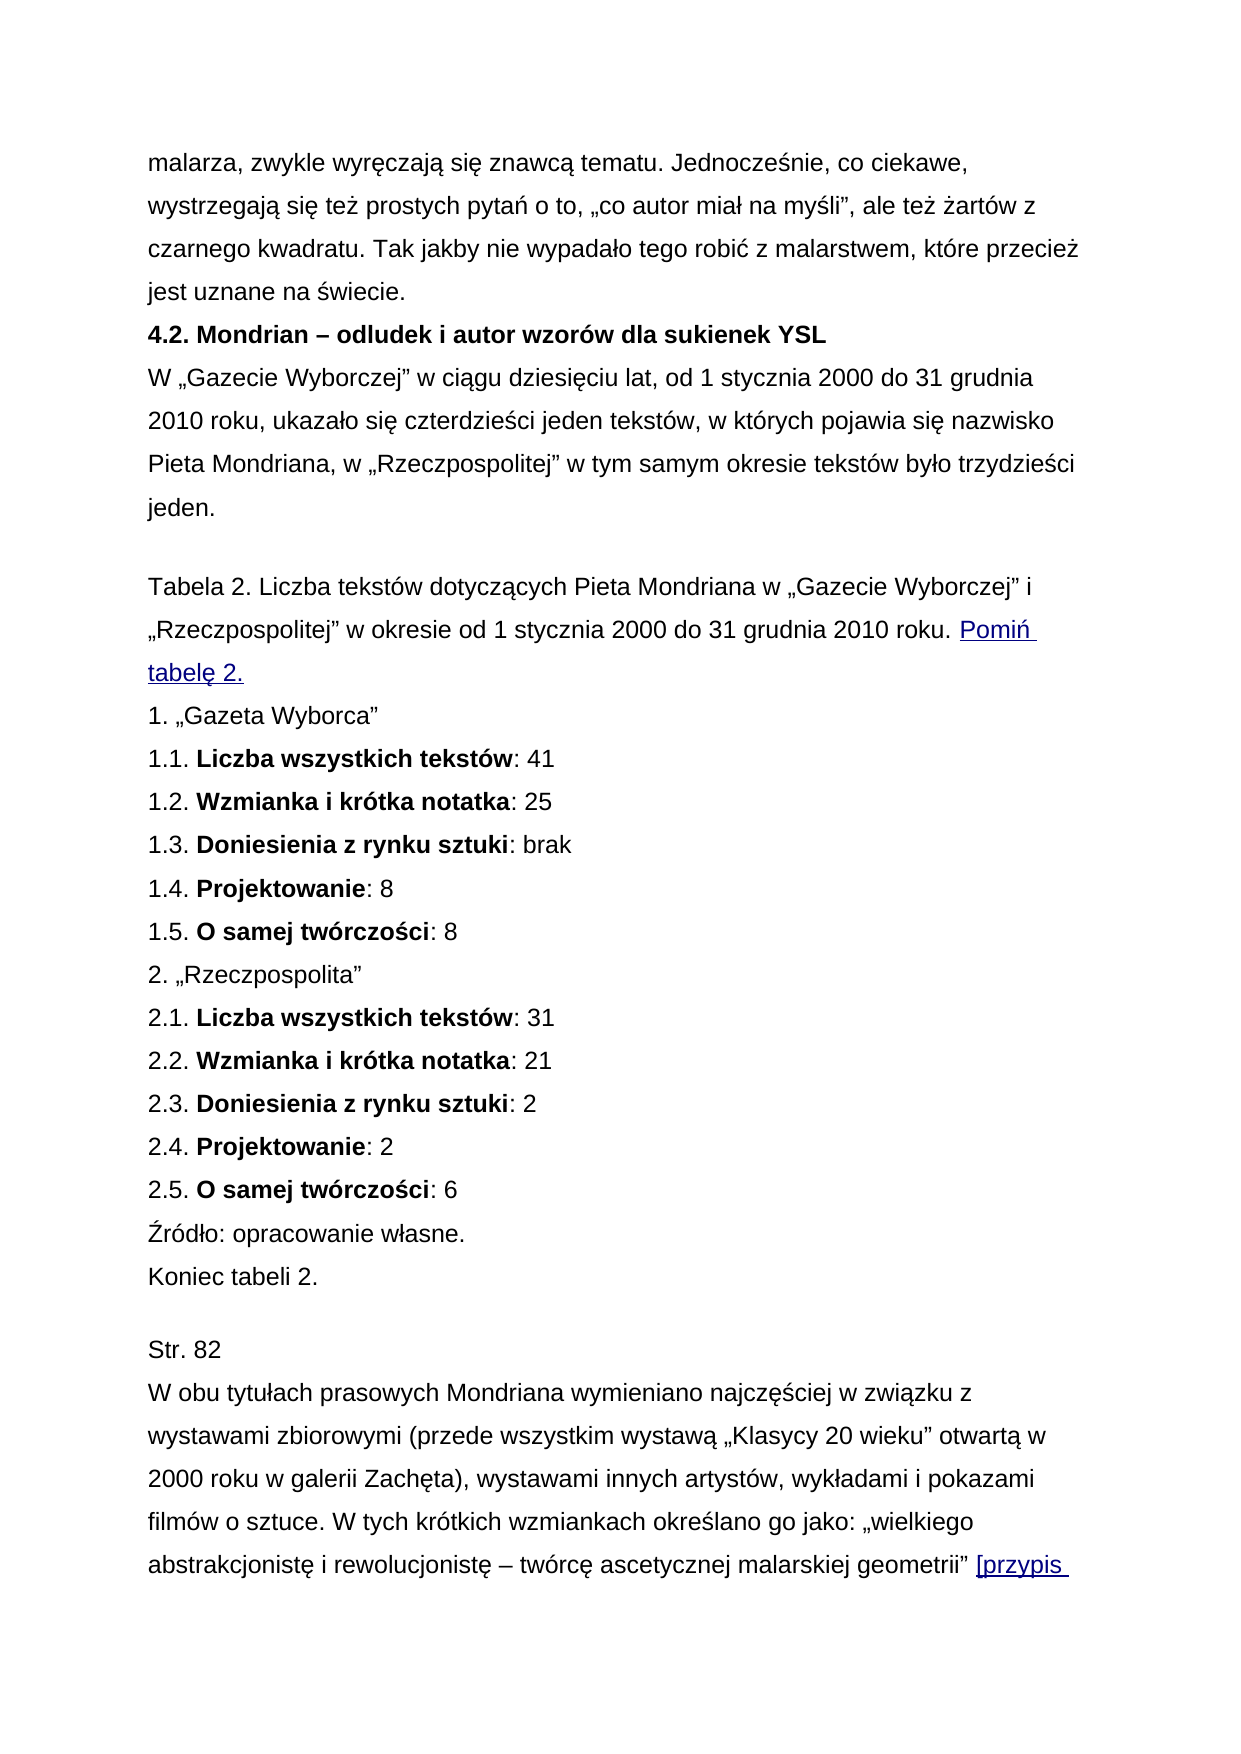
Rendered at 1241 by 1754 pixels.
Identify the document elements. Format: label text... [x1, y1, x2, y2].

text 1.3. Doniesienia z rynku sztuki: brak [148, 831, 1093, 859]
text malarza, zwykle wyręczają się znawcą tematu. Jednocześnie, co ciekawe, wystrzegają się też prostych pytań o to, „co autor miał na myśli”, ale też żartów z czarnego kwadratu. Tak jakby nie wypadało tego robić z malarstwem, które przecież jest uznane na świecie. [148, 148, 1093, 306]
text 1. „Gazeta Wyborca” [148, 701, 1093, 730]
text 1.2. Wzmianka i krótka notatka: 25 [148, 787, 1093, 816]
subtitle 4.2. Mondrian – odludek i autor wzorów dla sukienek YSL [148, 320, 1093, 349]
text 2. „Rzeczpospolita” [148, 960, 1093, 989]
text 2.1. Liczba wszystkich tekstów: 31 [148, 1003, 1093, 1032]
text 2.4. Projektowanie: 2 [148, 1132, 1093, 1161]
text Koniec tabeli 2. [148, 1262, 1093, 1291]
text W „Gazecie Wyborczej” w ciągu dziesięciu lat, od 1 stycznia 2000 do 31 grudnia 2010 roku, ukazało się czterdzieści jeden tekstów, w których pojawia się nazwisko Pieta Mondriana, w „Rzeczpospolitej” w tym samym okresie tekstów było trzydzieści jeden. [148, 363, 1093, 521]
text Tabela 2. Liczba tekstów dotyczących Pieta Mondriana w „Gazecie Wyborczej” i „Rzeczpospolitej” w okresie od 1 stycznia 2000 do 31 grudnia 2010 roku. Pomiń tabelę 2. [148, 572, 1093, 687]
text 2.3. Doniesienia z rynku sztuki: 2 [148, 1089, 1093, 1118]
text 1.4. Projektowanie: 8 [148, 874, 1093, 902]
text Źródło: opracowanie własne. [148, 1219, 1093, 1247]
text Str. 82 [148, 1335, 1093, 1363]
text 2.5. O samej twórczości: 6 [148, 1176, 1093, 1204]
text 1.1. Liczba wszystkich tekstów: 41 [148, 744, 1093, 773]
text 2.2. Wzmianka i krótka notatka: 21 [148, 1046, 1093, 1075]
text W obu tytułach prasowych Mondriana wymieniano najczęściej w związku z wystawami zbiorowymi (przede wszystkim wystawą „Klasycy 20 wieku” otwartą w 2000 roku w galerii Zachęta), wystawami innych artystów, wykładami i pokazami filmów o sztuce. W tych krótkich wzmiankach określano go jako: „wielkiego abstrakcjonistę i rewolucjonistę – twórcę ascetycznej malarskiej geometrii” [przypis [148, 1378, 1093, 1579]
text 1.5. O samej twórczości: 8 [148, 917, 1093, 946]
